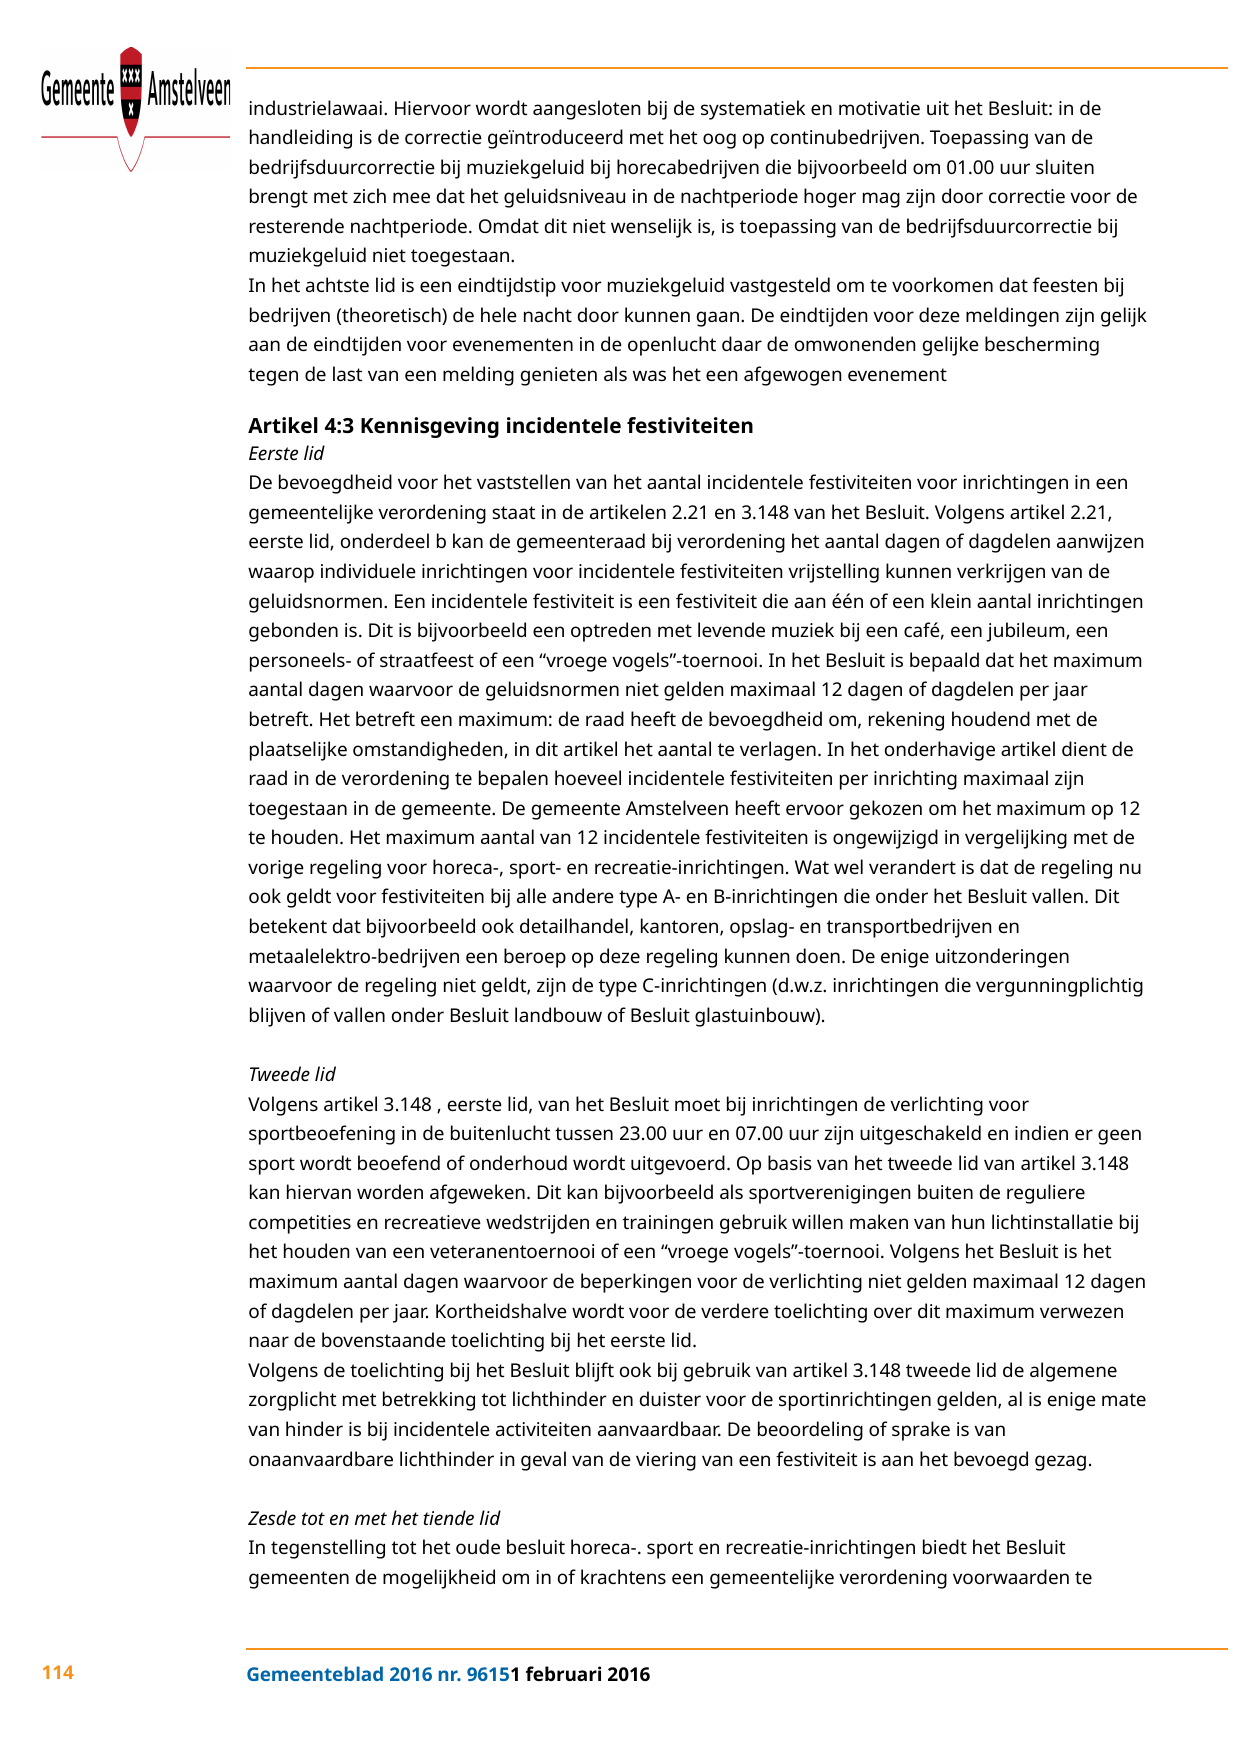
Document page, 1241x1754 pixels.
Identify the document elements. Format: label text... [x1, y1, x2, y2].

text Artikel 4:3 Kennisgeving incidentele festiviteiten [248, 411, 1152, 440]
text In het achtste lid is een eindtijdstip voor muziekgeluid vastgesteld om te voorkomen dat feesten bij bedrijven (theoretisch) de hele nacht door kunnen gaan. De eindtijden voor deze meldingen zijn gelijk aan de eindtijden voor evenementen in de openlucht daar de omwonenden gelijke bescherming tegen de last van een melding genieten als was het een afgewogen evenement [248, 272, 1152, 387]
text Eerste lid [248, 440, 1152, 466]
text Volgens de toelichting bij het Besluit blijft ook bij gebruik van artikel 3.148 tweede lid de algemene zorgplicht met betrekking tot lichthinder en duister voor de sportinrichtingen gelden, al is enige mate van hinder is bij incidentele activiteiten aanvaardbaar. De beoordeling of sprake is van onaanvaardbare lichthinder in geval van de viering van een festiviteit is aan het bevoegd gezag. [248, 1357, 1152, 1471]
text Zesde tot en met het tiende lid [248, 1505, 1152, 1531]
text Volgens artikel 3.148 , eerste lid, van het Besluit moet bij inrichtingen de verlichting voor sportbeoefening in de buitenlucht tussen 23.00 uur en 07.00 uur zijn uitgeschakeld en indien er geen sport wordt beoefend of onderhoud wordt uitgevoerd. Op basis van het tweede lid van artikel 3.148 kan hiervan worden afgeweken. Dit kan bijvoorbeeld als sportverenigingen buiten de reguliere competities en recreatieve wedstrijden en trainingen gebruik willen maken van hun lichtinstallatie bij het houden van een veteranentoernooi of een “vroege vogels”-toernooi. Volgens het Besluit is het maximum aantal dagen waarvoor de beperkingen voor de verlichting niet gelden maximaal 12 dagen of dagdelen per jaar. Kortheidshalve wordt voor de verdere toelichting over dit maximum verwezen naar de bovenstaande toelichting bij het eerste lid. [248, 1091, 1152, 1353]
text In tegenstelling tot het oude besluit horeca-. sport en recreatie-inrichtingen biedt het Besluit gemeenten de mogelijkheid om in of krachtens een gemeentelijke verordening voorwaarden te [248, 1534, 1152, 1590]
text Tweede lid [248, 1061, 1152, 1087]
text De bevoegdheid voor het vaststellen van het aantal incidentele festiviteiten voor inrichtingen in een gemeentelijke verordening staat in de artikelen 2.21 en 3.148 van het Besluit. Volgens artikel 2.21, eerste lid, onderdeel b kan de gemeenteraad bij verordening het aantal dagen of dagdelen aanwijzen waarop individuele inrichtingen voor incidentele festiviteiten vrijstelling kunnen verkrijgen van de geluidsnormen. Een incidentele festiviteit is een festiviteit die aan één of een klein aantal inrichtingen gebonden is. Dit is bijvoorbeeld een optreden met levende muziek bij een café, een jubileum, een personeels- of straatfeest of een “vroege vogels”-toernooi. In het Besluit is bepaald dat het maximum aantal dagen waarvoor de geluidsnormen niet gelden maximaal 12 dagen of dagdelen per jaar betreft. Het betreft een maximum: de raad heeft de bevoegdheid om, rekening houdend met de plaatselijke omstandigheden, in dit artikel het aantal te verlagen. In het onderhavige artikel dient de raad in de verordening te bepalen hoeveel incidentele festiviteiten per inrichting maximaal zijn toegestaan in de gemeente. De gemeente Amstelveen heeft ervoor gekozen om het maximum op 12 te houden. Het maximum aantal van 12 incidentele festiviteiten is ongewijzigd in vergelijking met de vorige regeling voor horeca-, sport- en recreatie-inrichtingen. Wat wel verandert is dat de regeling nu ook geldt voor festiviteiten bij alle andere type A- en B-inrichtingen die onder het Besluit vallen. Dit betekent dat bijvoorbeeld ook detailhandel, kantoren, opslag- en transportbedrijven en metaalelektro-bedrijven een beroep op deze regeling kunnen doen. De enige uitzonderingen waarvoor de regeling niet geldt, zijn de type C-inrichtingen (d.w.z. inrichtingen die vergunningplichtig blijven of vallen onder Besluit landbouw of Besluit glastuinbouw). [248, 469, 1152, 1028]
text industrielawaai. Hiervoor wordt aangesloten bij de systematiek en motivatie uit het Besluit: in de handleiding is de correctie geïntroduceerd met het oog op continubedrijven. Toepassing van de bedrijfsduurcorrectie bij muziekgeluid bij horecabedrijven die bijvoorbeeld om 01.00 uur sluiten brengt met zich mee dat het geluidsniveau in de nachtperiode hoger mag zijn door correctie voor de resterende nachtperiode. Omdat dit niet wenselijk is, is toepassing van de bedrijfsduurcorrectie bij muziekgeluid niet toegestaan. [248, 95, 1152, 268]
picture [41, 47, 231, 172]
